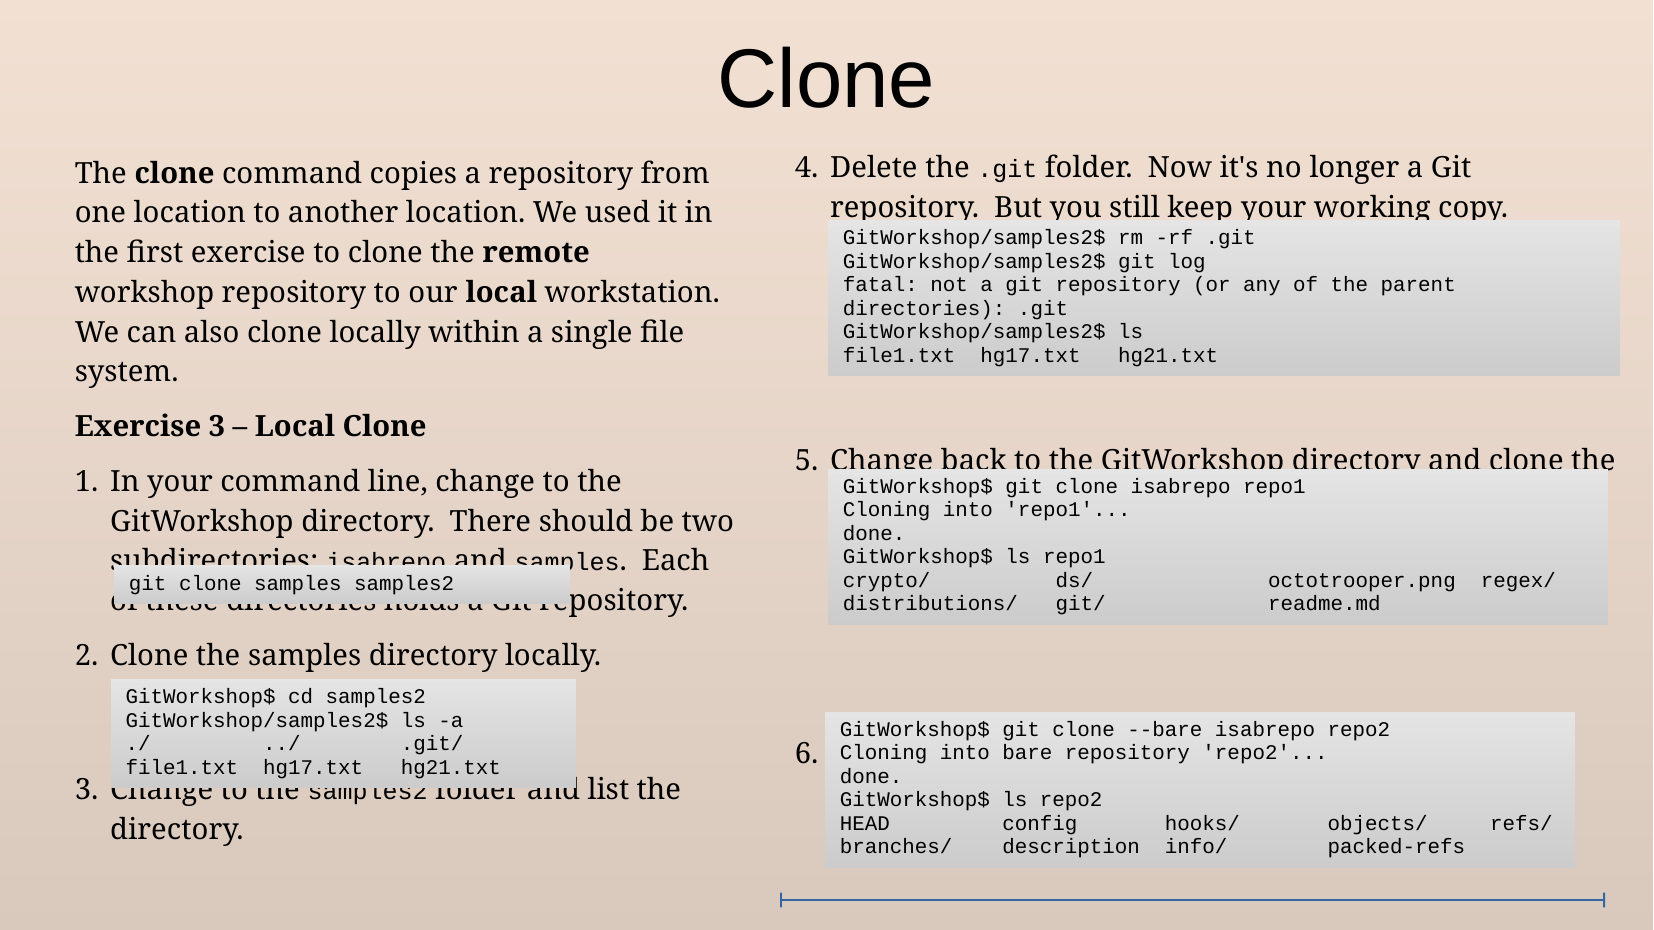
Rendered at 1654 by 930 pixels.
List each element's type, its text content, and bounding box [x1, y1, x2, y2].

text_box GitWorkshop$ git clone --bare isabrepo repo2 Cloning into bare repository 'repo2'... done. GitWorkshop$ ls repo2 HEAD config hooks/ objects/ refs/ branches/ description info/ packed-refs [825, 711, 1576, 868]
text_box GitWorkshop$ git clone isabrepo repo1 Cloning into 'repo1'... done. GitWorkshop$ ls repo1 crypto/ ds/ octotrooper.png regex/ distributions/ git/ readme.md [828, 468, 1609, 625]
text_box The clone command copies a repository from one location to another location. We used it in the first exercise to clone the remote workshop repository to our local workstation. We can also clone locally within a single file system. Exercise 3 – Local Clone In your command line, change to the GitWorkshop directory. There should be two subdirectories: isabrepo and samples. Each of these directories holds a Git repository. Clone the samples directory locally. Change to the samples2 folder and list the directory. Note there is no Python script since we did not commit it to the original repository. [60, 144, 751, 880]
text_box GitWorkshop$ cd samples2 GitWorkshop/samples2$ ls -a ./ ../ .git/ file1.txt hg17.txt hg21.txt [110, 679, 576, 788]
text_box Delete the .git folder. Now it's no longer a Git repository. But you still keep your working copy. Change back to the GitWorkshop directory and clone the ISAB repository locally. Make a bare clone of the ISAB repository. A bare repository is one with no working copy, just the repository itself. [780, 138, 1636, 712]
text_box GitWorkshop/samples2$ rm -rf .git GitWorkshop/samples2$ git log fatal: not a git repository (or any of the parent directories): .git GitWorkshop/samples2$ ls file1.txt hg17.txt hg21.txt [828, 220, 1621, 376]
text_box git clone samples samples2 [114, 565, 571, 604]
title Clone [82, 1, 1571, 157]
